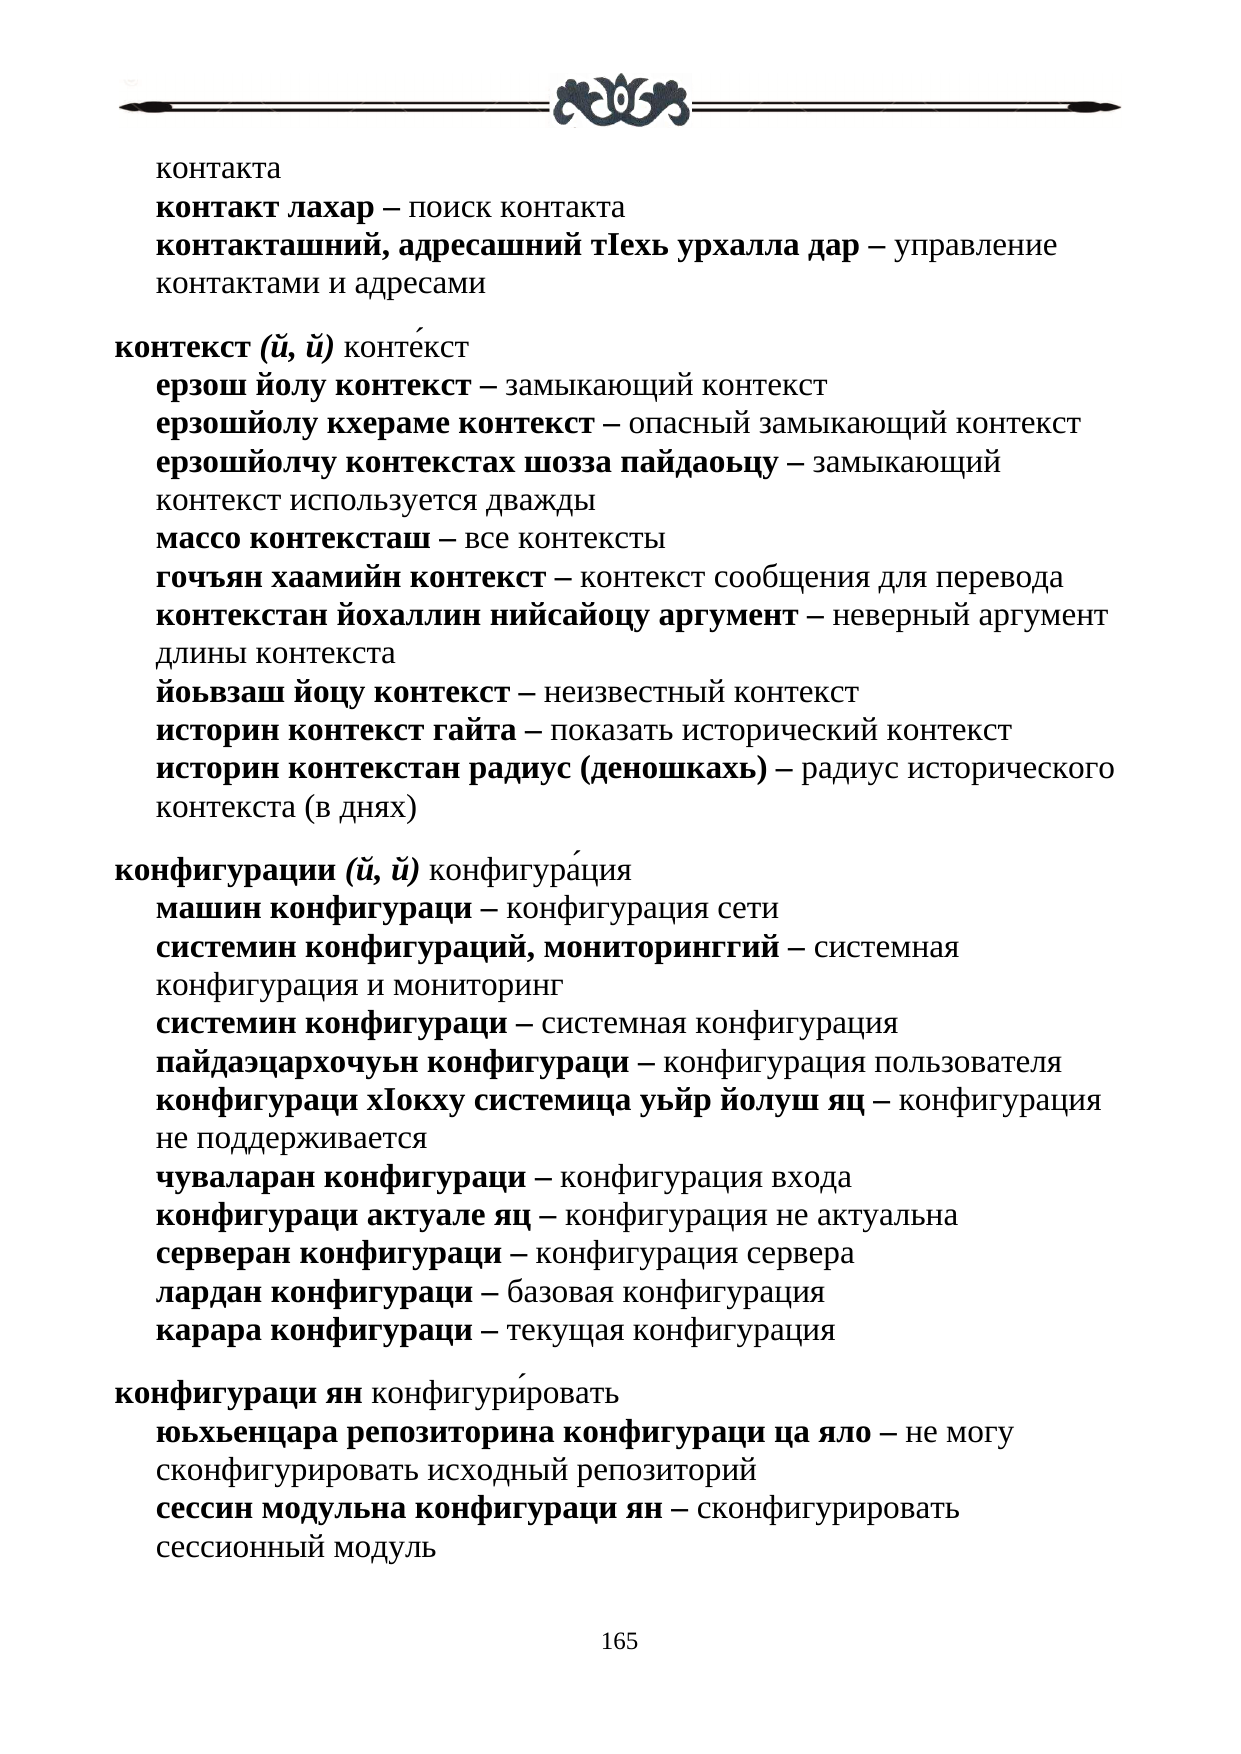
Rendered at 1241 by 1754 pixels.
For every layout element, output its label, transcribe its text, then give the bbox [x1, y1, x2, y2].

text конфигурации (й, й) конфигура́ция машин конфигураци – конфигурация сети системин конфигураций, мониторинггий – системная конфигурация и мониторинг системин конфигураци – системная конфигурация пайдаэцархочуьн конфигураци – конфигурация пользователя конфигураци хIокху системица уьйр йолуш яц – конфигурация не поддерживается чуваларан конфигураци – конфигурация входа конфигураци актуале яц – конфигурация не актуальна серверан конфигураци – конфигурация сервера лардан конфигураци – базовая конфигурация карара конфигураци – текущая конфигурация [114, 849, 1122, 1348]
text контекст (й, й) конте́кст ерзош йолу контекст – замыкающий контекст ерзошйолу кхераме контекст – опасный замыкающий контекст ерзошйолчу контекстах шозза пайдаоьцу – замыкающий контекст используется дважды массо контексташ – все контексты гочъян хаамийн контекст – контекст сообщения для перевода контекстан йохаллин нийсайоцу аргумент – неверный аргумент длины контекста йоьвзаш йоцу контекст – неизвестный контекст историн контекст гайта – показать исторический контекст историн контекстан радиус (деношкахь) – радиус исторического контекста (в днях) [114, 326, 1122, 824]
text контакта контакт лахар – поиск контакта контакташний, адресашний тIехь урхалла дар – управление контактами и адресами [114, 148, 1122, 301]
text конфигураци ян конфигури́ровать юьхьенцара репозиторина конфигураци ца яло – не могу сконфигурировать исходный репозиторий сессин модульна конфигураци ян – сконфигурировать сессионный модуль [114, 1373, 1122, 1564]
